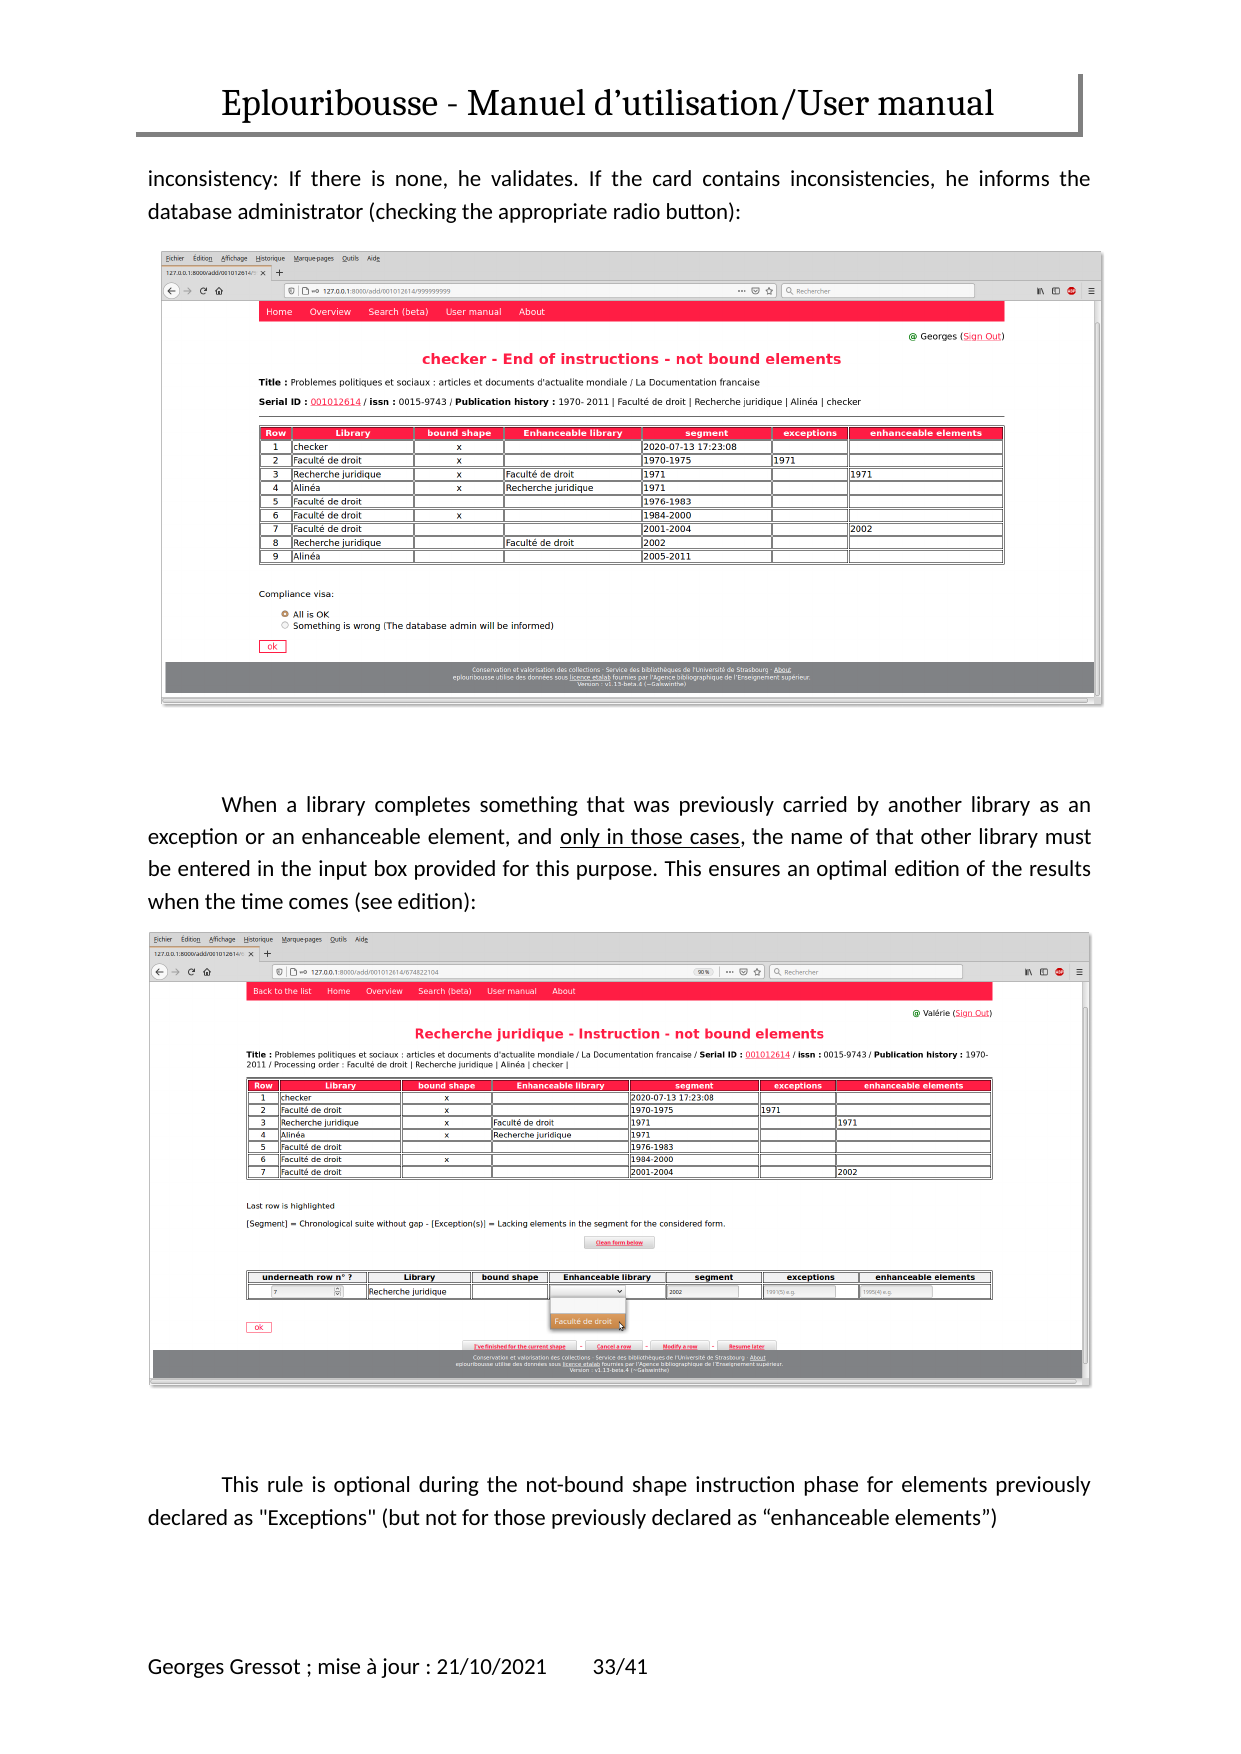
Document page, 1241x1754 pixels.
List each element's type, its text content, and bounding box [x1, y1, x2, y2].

text When a library completes something that was previously carried by another library as an exception or an enhanceable element, and only in those cases, the name of that other library must be entered in the input box provided for this purpose. This ensures an optimal edition of the results when the time comes (see edition): [148, 790, 1093, 915]
picture [147, 930, 1093, 1389]
text This rule is optional during the not-bound shape instruction phase for elements previously declared as "Exceptions" (but not for those previously declared as “enhanceable elements”) [148, 1471, 1093, 1531]
text inconsistency: If there is none, he validates. If the card contains inconsistencies, he informs the database administrator (checking the appropriate radio button): [148, 164, 1093, 225]
picture [159, 249, 1105, 708]
